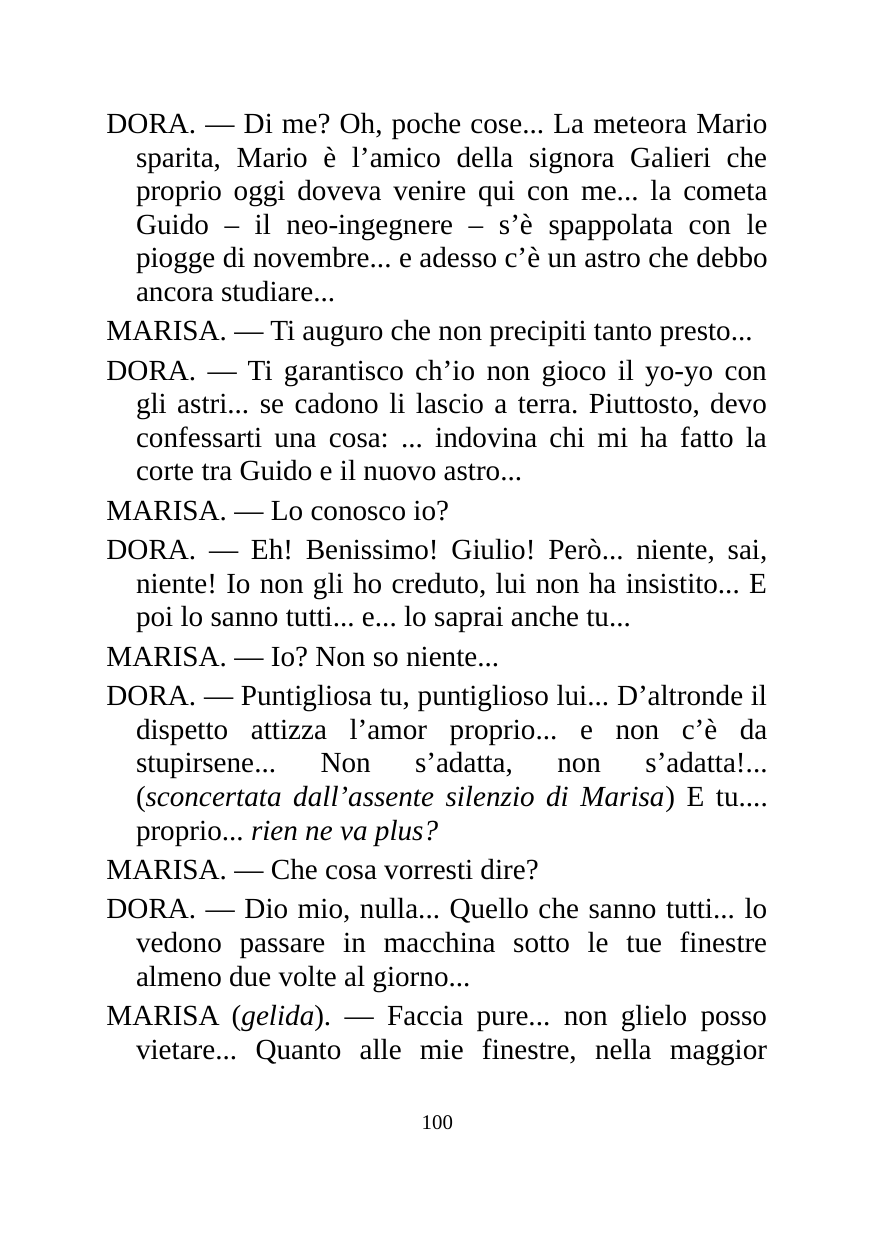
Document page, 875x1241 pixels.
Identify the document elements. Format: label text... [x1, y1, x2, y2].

text DORA. — Puntigliosa tu, puntiglioso lui... D’altronde il dispetto attizza l’amor proprio... e non c’è da stupirsene... Non s’adatta, non s’adatta!... (sconcertata dall’assente silenzio di Marisa) E tu.... proprio... rien ne va plus? [106, 678, 768, 846]
text MARISA. — Lo conosco io? [106, 493, 768, 527]
text MARISA (gelida). — Faccia pure... non glielo posso vietare... Quanto alle mie finestre, nella maggior [106, 998, 768, 1065]
text MARISA. — Che cosa vorresti dire? [106, 852, 768, 886]
text MARISA. — Io? Non so niente... [106, 639, 768, 673]
text DORA. — Dio mio, nulla... Quello che sanno tutti... lo vedono passare in macchina sotto le tue finestre almeno due volte al giorno... [106, 892, 768, 992]
text DORA. — Eh! Benissimo! Giulio! Però... niente, sai, niente! Io non gli ho creduto, lui non ha insistito... E poi lo sanno tutti... e... lo saprai anche tu... [106, 532, 768, 633]
text DORA. — Ti garantisco ch’io non gioco il yo-yo con gli astri... se cadono li lascio a terra. Piuttosto, devo confessarti una cosa: ... indovina chi mi ha fatto la corte tra Guido e il nuovo astro... [106, 353, 768, 487]
text DORA. — Di me? Oh, poche cose... La meteora Mario sparita, Mario è l’amico della signora Galieri che proprio oggi doveva venire qui con me... la cometa Guido – il neo-ingegnere – s’è spappolata con le piogge di novembre... e adesso c’è un astro che debbo ancora studiare... [106, 106, 768, 307]
text MARISA. — Ti auguro che non precipiti tanto presto... [106, 313, 768, 347]
